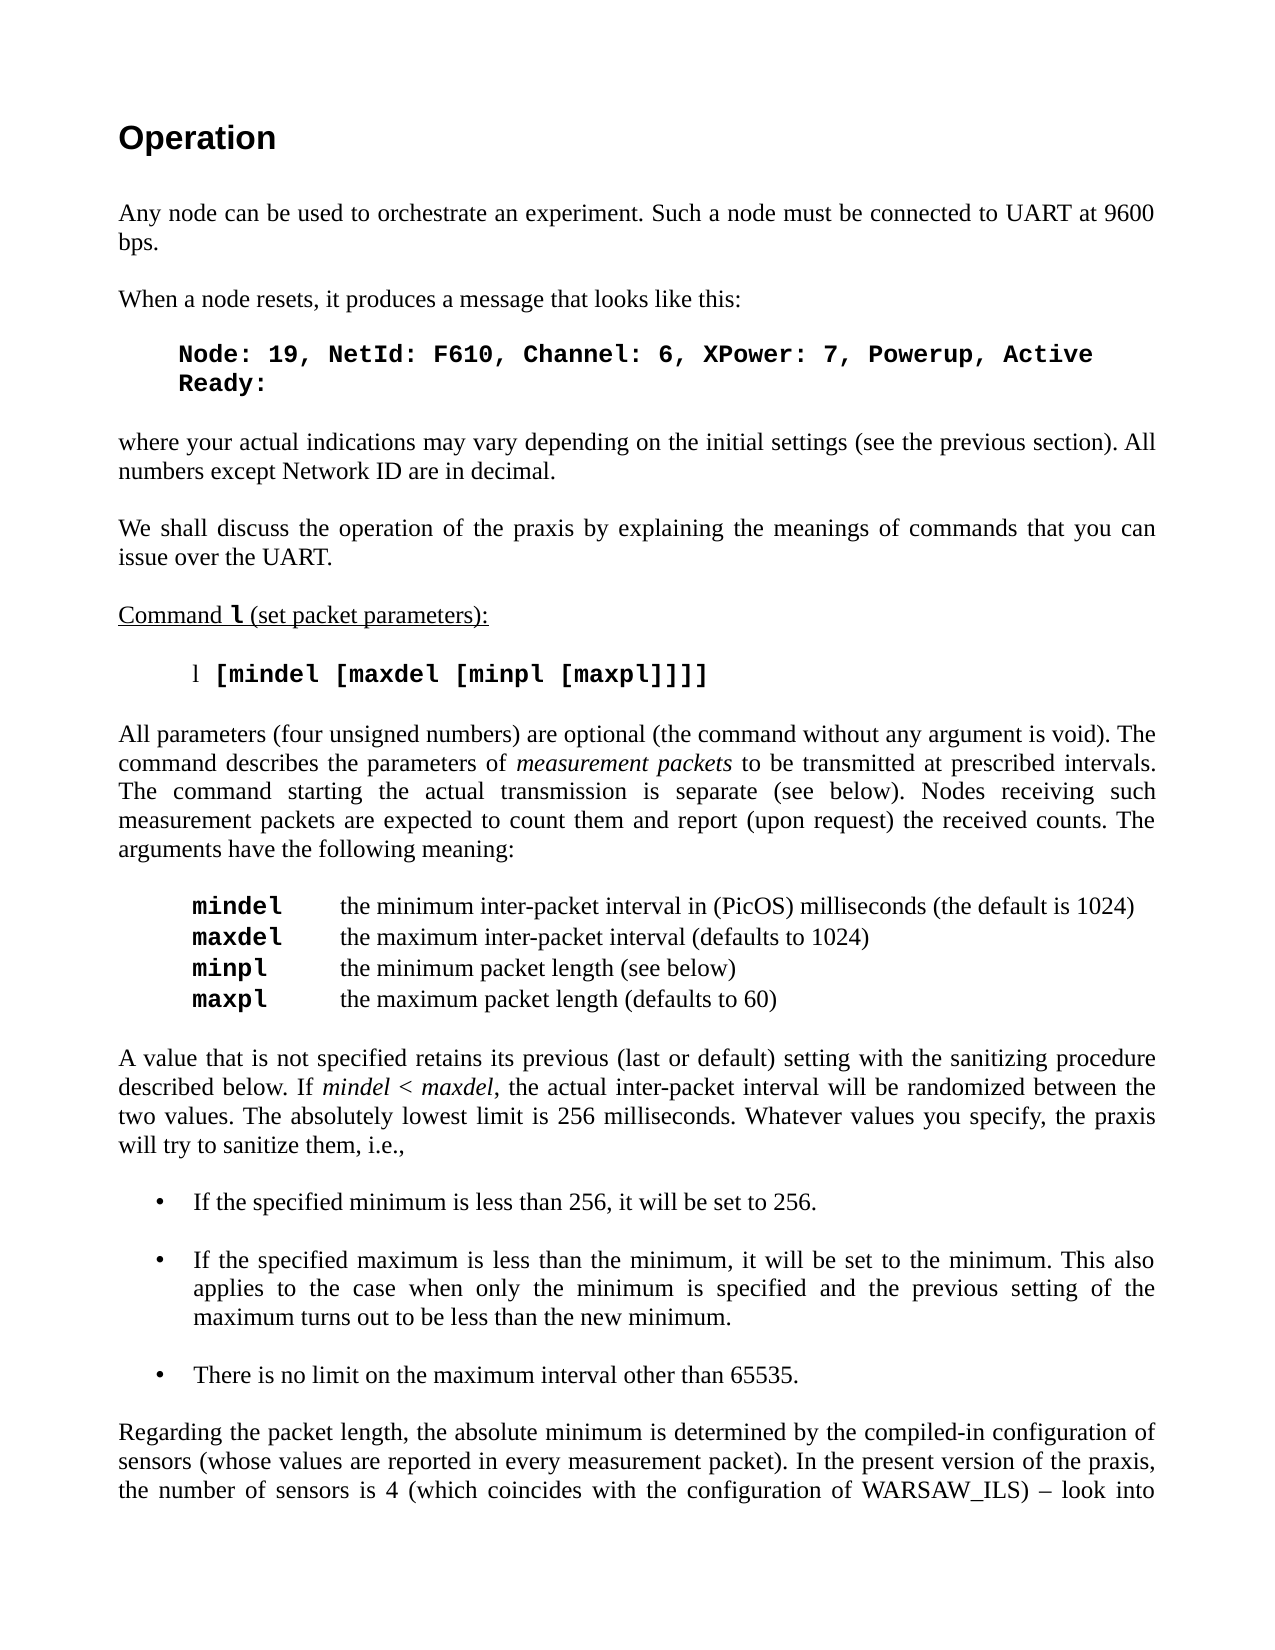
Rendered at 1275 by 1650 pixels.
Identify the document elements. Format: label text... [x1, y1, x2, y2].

text maxdel the maximum inter-packet interval (defaults to 1024) [118, 922, 1157, 953]
text mindel the minimum inter-packet interval in (PicOS) milliseconds (the default is 1024) [118, 891, 1157, 922]
text A value that is not specified retains its previous (last or default) setting with the sanitizing procedure described below. If mindel < maxdel, the actual inter-packet interval will be randomized between the two values. The absolutely lowest limit is 256 milliseconds. Whatever values you specify, the praxis will try to sanitize them, i.e., [118, 1043, 1157, 1158]
text l [mindel [maxdel [minpl [maxpl]]]] [118, 659, 1157, 690]
text Command l (set packet parameters): [118, 600, 1157, 631]
text Ready: [118, 370, 1157, 398]
text All parameters (four unsigned numbers) are optional (the command without any argument is void). The command describes the parameters of measurement packets to be transmitted at prescribed intervals. The command starting the actual transmission is separate (see below). Nodes receiving such measurement packets are expected to count them and report (upon request) the received counts. The arguments have the following meaning: [118, 719, 1157, 863]
text Any node can be used to orchestrate an experiment. Such a node must be connected to UART at 9600 bps. [118, 198, 1157, 256]
list There is no limit on the maximum interval other than 65535. [156, 1360, 1157, 1388]
text When a node resets, it produces a message that looks like this: [118, 284, 1157, 313]
text We shall discuss the operation of the praxis by explaining the meanings of commands that you can issue over the UART. [118, 513, 1157, 571]
text maxpl the maximum packet length (defaults to 60) [118, 984, 1157, 1015]
list If the specified minimum is less than 256, it will be set to 256. [156, 1187, 1157, 1216]
text Regarding the packet length, the absolute minimum is determined by the compiled-in configuration of sensors (whose values are reported in every measurement packet). In the present version of the praxis, the number of sensors is 4 (which coincides with the configuration of WARSAW_ILS) – look into [118, 1417, 1157, 1503]
list If the specified maximum is less than the minimum, it will be set to the minimum. This also applies to the case when only the minimum is specified and the previous setting of the maximum turns out to be less than the new minimum. [156, 1245, 1157, 1331]
text where your actual indications may vary depending on the initial settings (see the previous section). All numbers except Network ID are in decimal. [118, 427, 1157, 485]
text Node: 19, NetId: F610, Channel: 6, XPower: 7, Powerup, Active [118, 342, 1157, 370]
subtitle Operation [118, 118, 1157, 157]
text minpl the minimum packet length (see below) [118, 953, 1157, 984]
